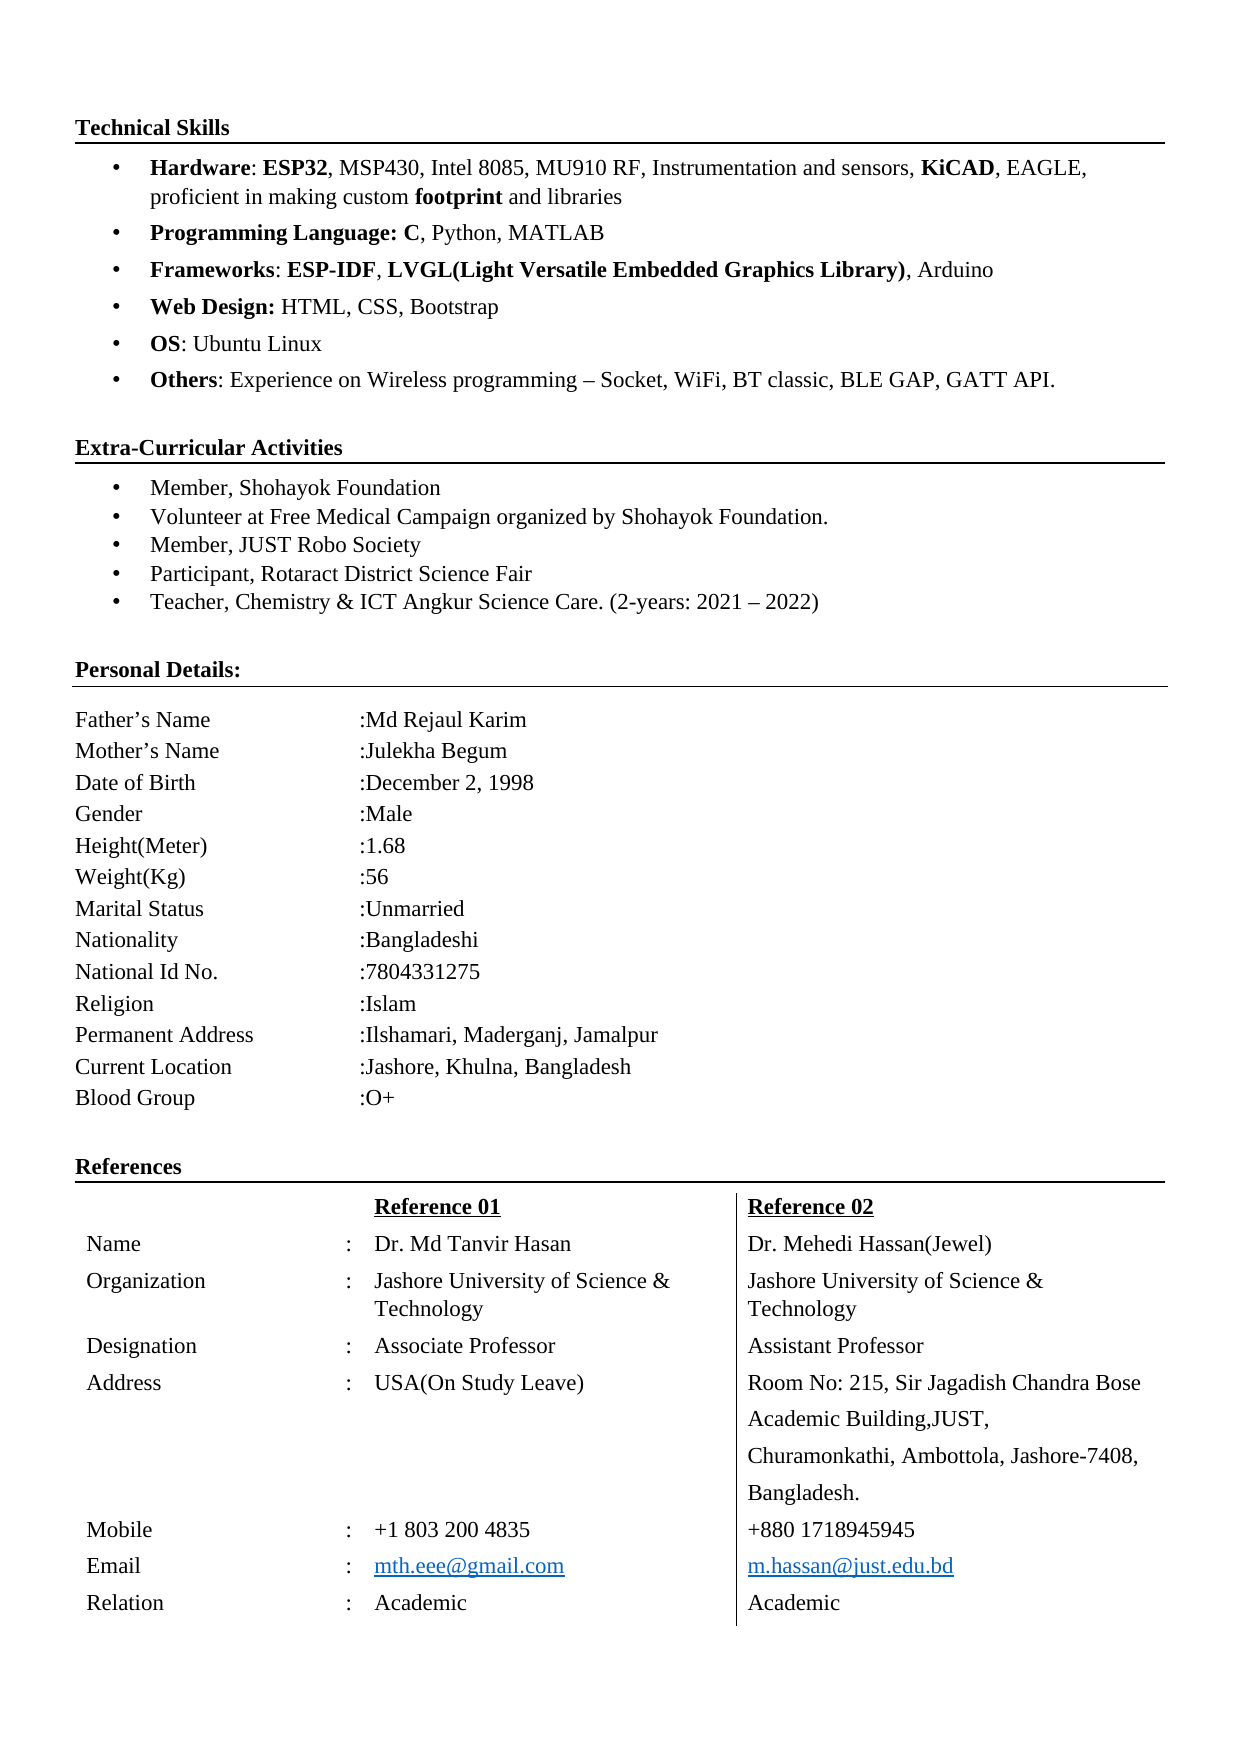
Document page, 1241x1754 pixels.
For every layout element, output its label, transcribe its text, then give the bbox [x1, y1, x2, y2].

list Teacher, Chemistry & ICT Angkur Science Care. (2-years: 2021 – 2022) [112, 588, 1165, 614]
table_cell : [292, 864, 365, 895]
table_cell Address [75, 1369, 278, 1516]
table_cell Mother’s Name [75, 737, 292, 769]
table_cell USA(On Study Leave) [363, 1369, 736, 1516]
table_header : [292, 706, 365, 737]
table_cell Current Location [75, 1053, 292, 1084]
table_cell : [292, 769, 365, 800]
table_cell Dr. Md Tanvir Hasan [363, 1230, 736, 1267]
table_cell Gender [75, 800, 292, 832]
table_header Reference 01 [363, 1193, 736, 1230]
table_cell Associate Professor [363, 1332, 736, 1369]
table_cell : [292, 1021, 365, 1053]
table_cell Mobile [75, 1516, 278, 1552]
table_cell : [292, 737, 365, 769]
table_cell Academic [737, 1589, 1162, 1626]
table_cell : [292, 1084, 365, 1116]
table_cell Academic [363, 1589, 736, 1626]
text Technical Skills [75, 114, 1165, 142]
list OS: Ubuntu Linux [112, 330, 1165, 356]
table_cell O+ [365, 1084, 1047, 1116]
table_cell m.hassan@just.edu.bd [737, 1553, 1162, 1589]
table_cell Unmarried [365, 895, 1047, 927]
list Web Design: HTML, CSS, Bootstrap [112, 293, 1165, 319]
text References [75, 1153, 1165, 1181]
table_cell : [278, 1516, 363, 1552]
table_cell Designation [75, 1332, 278, 1369]
table_cell : [278, 1589, 363, 1626]
table_cell Name [75, 1230, 278, 1267]
list Others: Experience on Wireless programming – Socket, WiFi, BT classic, BLE GAP, GATT API. [112, 367, 1165, 393]
table_cell Islam [365, 990, 1047, 1021]
table_cell Date of Birth [75, 769, 292, 800]
table_cell : [292, 832, 365, 863]
table_cell 56 [365, 864, 1047, 895]
table_cell Marital Status [75, 895, 292, 927]
table_header [75, 1193, 278, 1230]
table_cell Room No: 215, Sir Jagadish Chandra Bose Academic Building,JUST, Churamonkathi, Ambottola, Jashore-7408, Bangladesh. [737, 1369, 1162, 1516]
table_cell +1 803 200 4835 [363, 1516, 736, 1552]
table_cell : [292, 895, 365, 927]
table_cell National Id No. [75, 958, 292, 990]
table_cell : [292, 990, 365, 1021]
table_cell Relation [75, 1589, 278, 1626]
list Hardware: ESP32, MSP430, Intel 8085, MU910 RF, Instrumentation and sensors, KiCAD, EAGLE, proficient in making custom footprint and libraries [112, 154, 1165, 209]
table_cell : [292, 1053, 365, 1084]
table_cell Male [365, 800, 1047, 832]
table_cell : [278, 1553, 363, 1589]
table_cell Blood Group [75, 1084, 292, 1116]
list Member, Shohayok Foundation [112, 474, 1165, 501]
table_cell mth.eee@gmail.com [363, 1553, 736, 1589]
text Personal Details: [72, 653, 1168, 686]
table_cell : [278, 1369, 363, 1516]
table_header Md Rejaul Karim [365, 706, 1047, 737]
table_cell : [278, 1267, 363, 1332]
table_cell Assistant Professor [737, 1332, 1162, 1369]
list Participant, Rotaract District Science Fair [112, 559, 1165, 586]
table_cell Julekha Begum [365, 737, 1047, 769]
table_header [278, 1193, 363, 1230]
list Member, JUST Robo Society [112, 531, 1165, 557]
table_cell Religion [75, 990, 292, 1021]
list Programming Language: C, Python, MATLAB [112, 219, 1165, 246]
table_cell : [278, 1332, 363, 1369]
list Frameworks: ESP-IDF, LVGL(Light Versatile Embedded Graphics Library), Arduino [112, 256, 1165, 283]
table_cell Jashore, Khulna, Bangladesh [365, 1053, 1047, 1084]
table_cell Bangladeshi [365, 927, 1047, 958]
table_cell 7804331275 [365, 958, 1047, 990]
table_cell Jashore University of Science & Technology [737, 1267, 1162, 1332]
table_cell : [278, 1230, 363, 1267]
table_header Father’s Name [75, 706, 292, 737]
table_cell : [292, 927, 365, 958]
table_cell Ilshamari, Maderganj, Jamalpur [365, 1021, 1047, 1053]
table_cell : [292, 958, 365, 990]
table_cell Nationality [75, 927, 292, 958]
table_header Reference 02 [737, 1193, 1162, 1230]
table_cell 1.68 [365, 832, 1047, 863]
table_cell Organization [75, 1267, 278, 1332]
table_cell Height(Meter) [75, 832, 292, 863]
table_cell Permanent Address [75, 1021, 292, 1053]
table_cell Weight(Kg) [75, 864, 292, 895]
table_cell December 2, 1998 [365, 769, 1047, 800]
list Volunteer at Free Medical Campaign organized by Shohayok Foundation. [112, 503, 1165, 529]
table_cell Dr. Mehedi Hassan(Jewel) [737, 1230, 1162, 1267]
table_cell Email [75, 1553, 278, 1589]
table_cell : [292, 800, 365, 832]
table_cell +880 1718945945 [737, 1516, 1162, 1552]
text Extra-Curricular Activities [75, 434, 1165, 462]
table_cell Jashore University of Science & Technology [363, 1267, 736, 1332]
